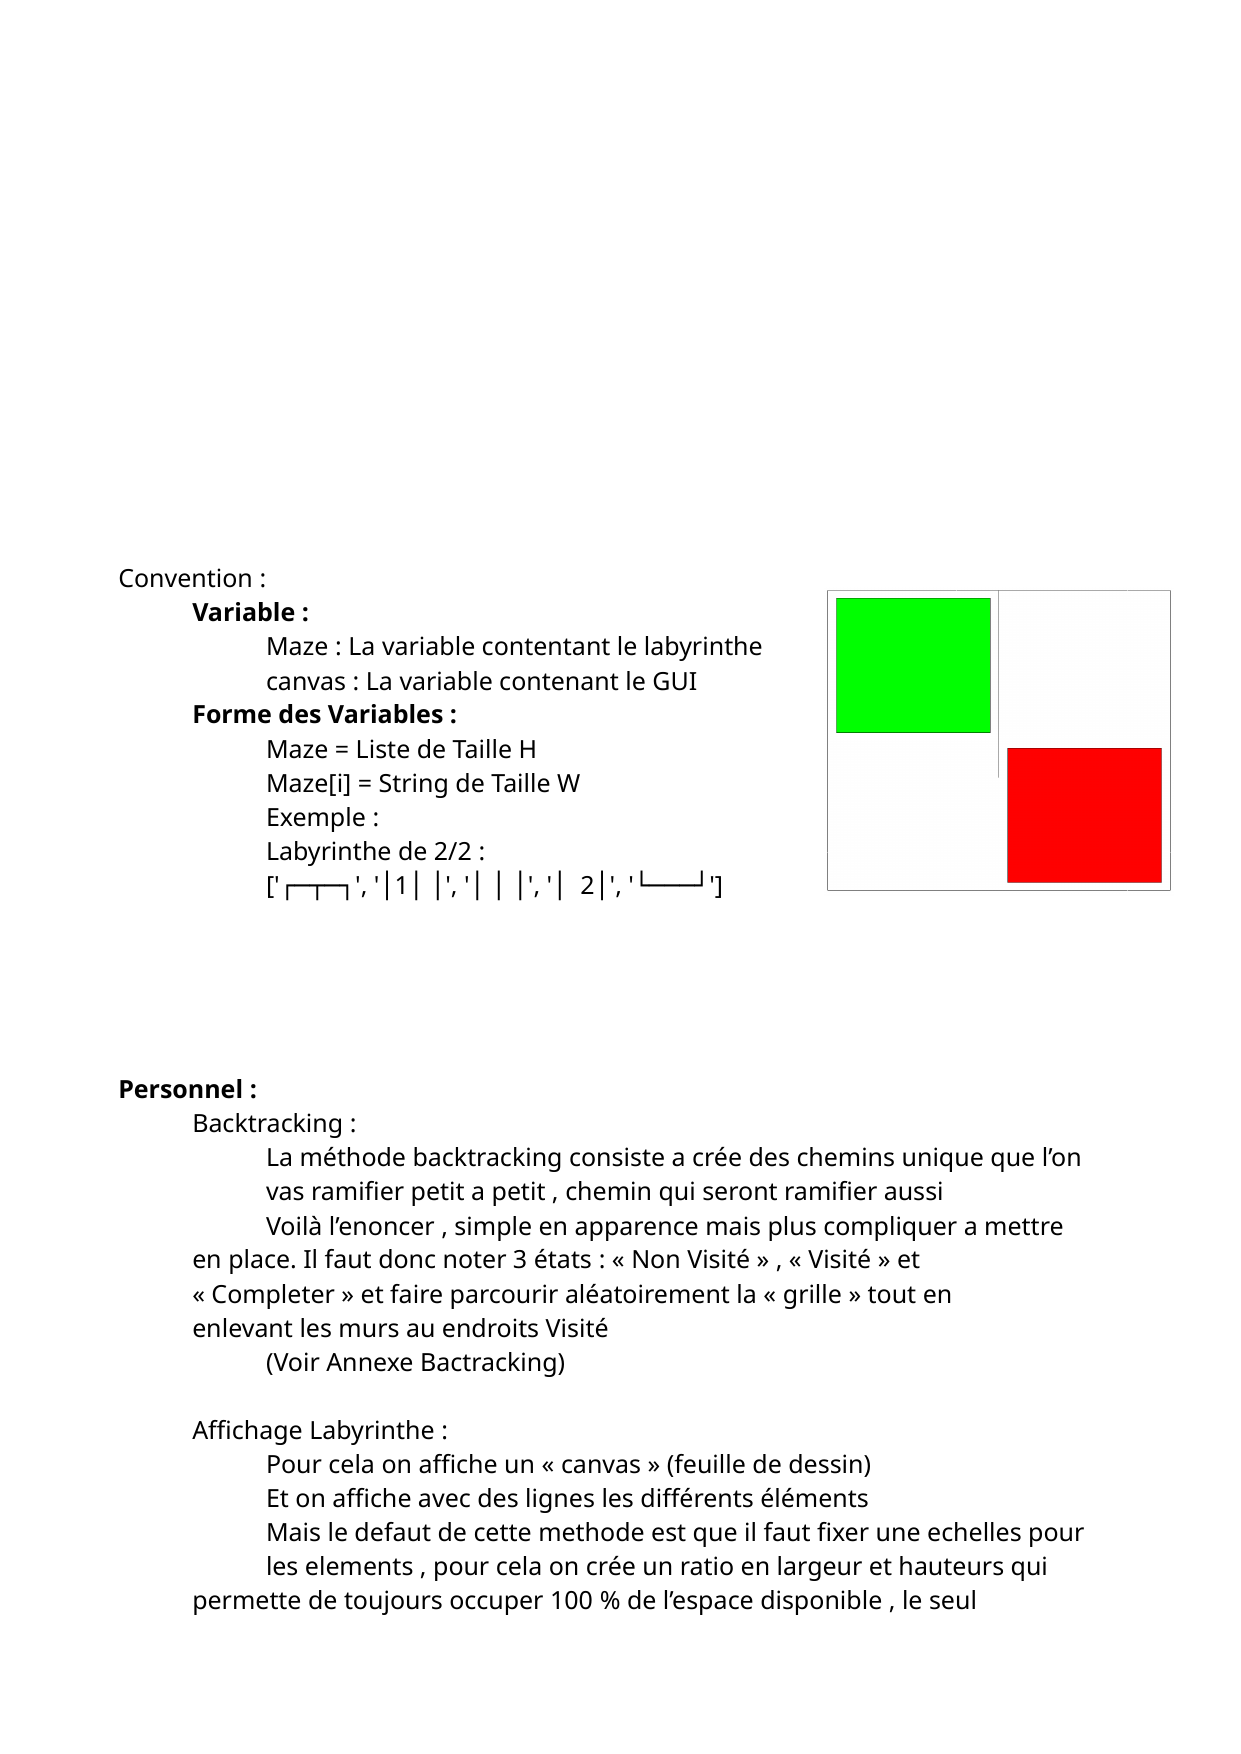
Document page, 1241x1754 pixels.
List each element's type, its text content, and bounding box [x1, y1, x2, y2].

text ['┌─┬─┐', '│1│ │', '│ │ │', '│ 2│', '└───┘'] [118, 867, 1122, 902]
text (Voir Annexe Bactracking) [118, 1344, 1122, 1378]
text Personnel : [118, 1072, 1122, 1106]
text Exemple : [118, 799, 823, 833]
text Forme des Variables : [118, 697, 823, 731]
picture [823, 587, 1175, 896]
text Convention : [118, 561, 1122, 595]
text Et on affiche avec des lignes les différents éléments [118, 1481, 1122, 1515]
text Variable : [118, 595, 823, 629]
text Affichage Labyrinthe : [118, 1412, 1122, 1447]
text Maze : La variable contentant le labyrinthe [118, 629, 823, 663]
text Maze = Liste de Taille H [118, 731, 823, 765]
text Voilà l’enoncer , simple en apparence mais plus compliquer a mettre en place. Il faut donc noter 3 états : « Non Visité » , « Visité » et « Completer » et faire parcourir aléatoirement la « grille » tout en enlevant les murs au endroits Visité [118, 1208, 1122, 1344]
text Labyrinthe de 2/2 : [118, 833, 823, 867]
text La méthode backtracking consiste a crée des chemins unique que l’on vas ramifier petit a petit , chemin qui seront ramifier aussi [118, 1140, 1122, 1208]
text Pour cela on affiche un « canvas » (feuille de dessin) [118, 1447, 1122, 1481]
text Backtracking : [118, 1106, 1122, 1140]
text canvas : La variable contenant le GUI [118, 663, 823, 697]
text Mais le defaut de cette methode est que il faut fixer une echelles pour les elements , pour cela on crée un ratio en largeur et hauteurs qui permette de toujours occuper 100 % de l’espace disponible , le seul [118, 1515, 1122, 1617]
text Maze[i] = String de Taille W [118, 765, 823, 799]
